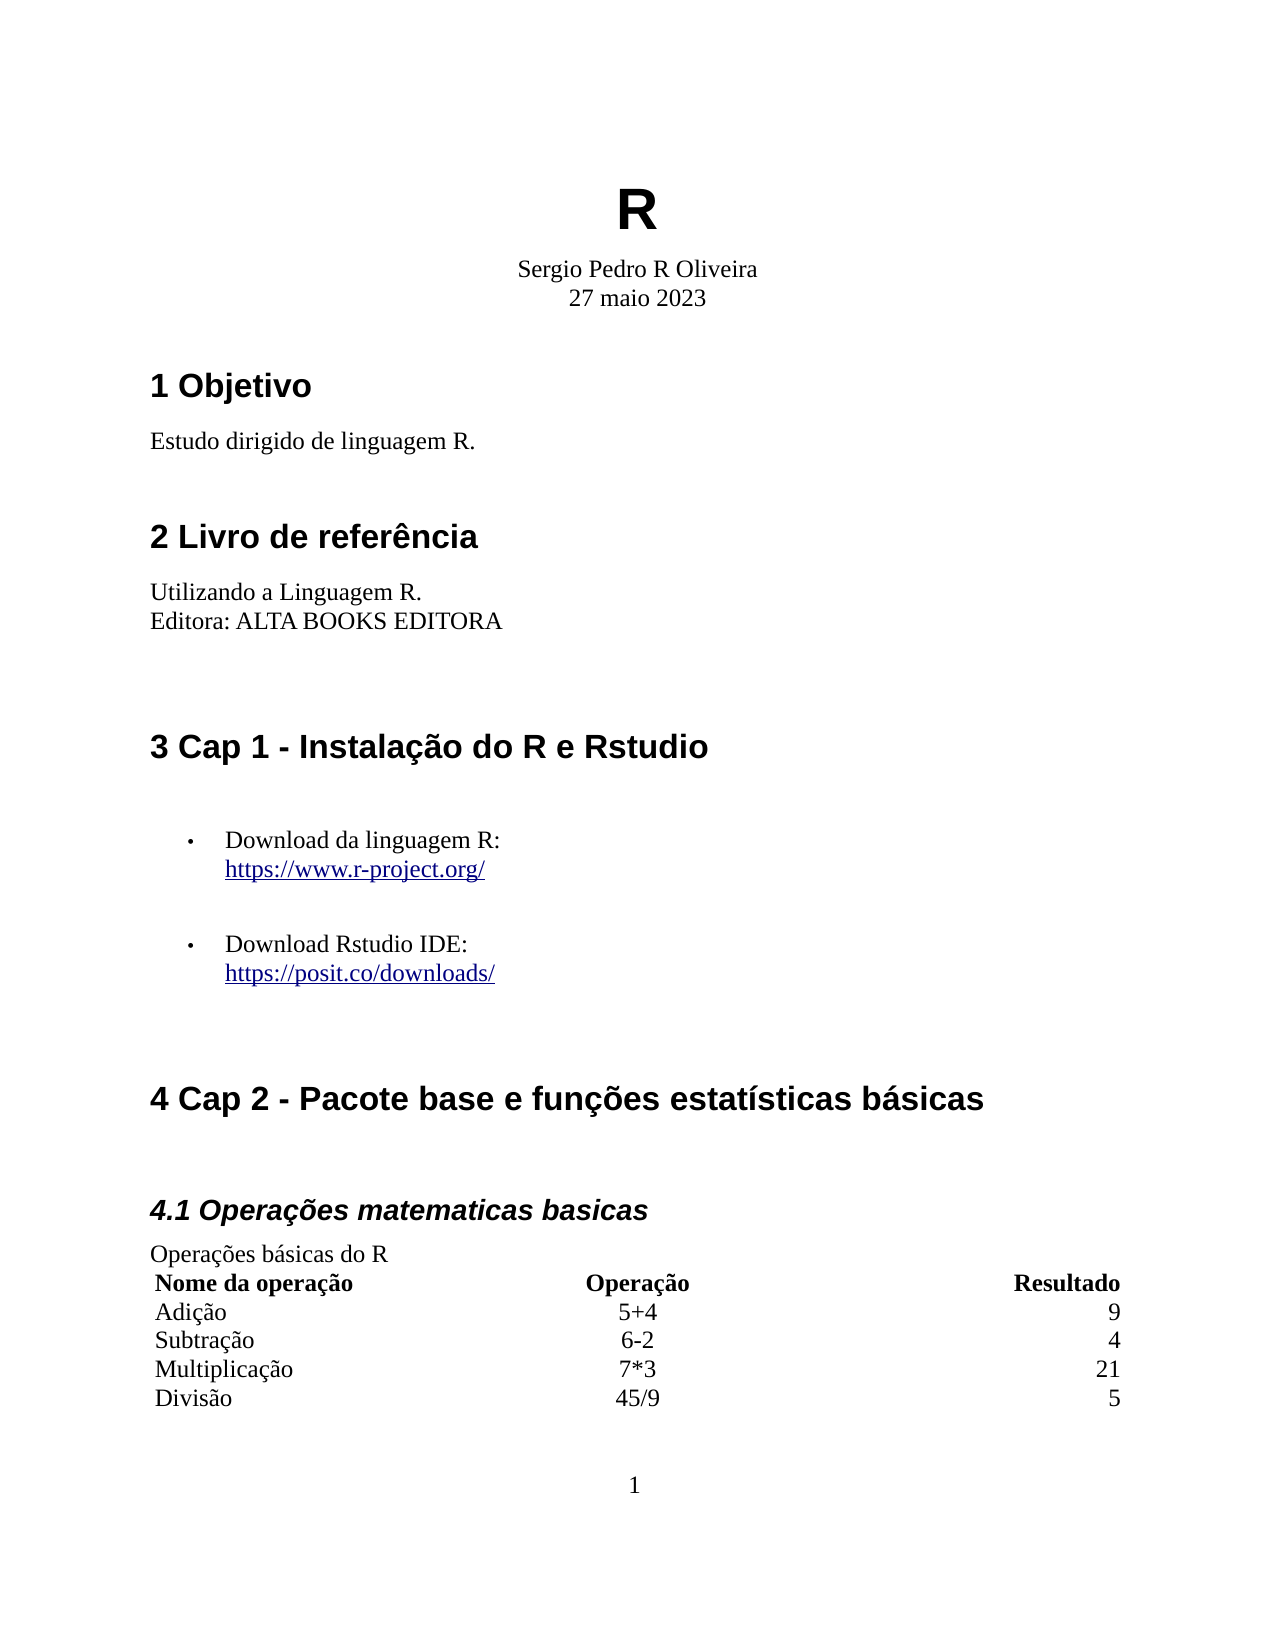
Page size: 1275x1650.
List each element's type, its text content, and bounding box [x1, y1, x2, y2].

table_cell 5+4 [475, 1297, 800, 1325]
table_cell 45/9 [475, 1383, 800, 1412]
table_header Operação [475, 1268, 800, 1297]
table_cell Adição [150, 1297, 475, 1325]
text Utilizando a Linguagem R. Editora: ALTA BOOKS EDITORA [150, 577, 1125, 664]
subtitle 4 Cap 2 - Pacote base e funções estatísticas básicas [150, 1078, 1125, 1156]
subtitle 3 Cap 1 - Instalação do R e Rstudio [150, 726, 1125, 804]
text 27 maio 2023 [150, 283, 1125, 312]
subtitle 1 Objetivo [150, 366, 1125, 404]
subtitle 2 Livro de referência [150, 517, 1125, 556]
title R [150, 175, 1125, 242]
table_header Nome da operação [150, 1268, 475, 1297]
table_cell Divisão [150, 1383, 475, 1412]
text Operações básicas do R [150, 1239, 1125, 1268]
text Estudo dirigido de linguagem R. [150, 426, 1125, 483]
table_cell Subtração [150, 1325, 475, 1354]
table_header Resultado [800, 1268, 1125, 1297]
table_cell 7*3 [475, 1354, 800, 1383]
table_cell 4 [800, 1325, 1125, 1354]
table_cell 5 [800, 1383, 1125, 1412]
table_cell 9 [800, 1297, 1125, 1325]
list Download da linguagem R: https://www.r-project.org/ [187, 825, 1125, 911]
table_cell 21 [800, 1354, 1125, 1383]
table_cell Multiplicação [150, 1354, 475, 1383]
list Download Rstudio IDE: https://posit.co/downloads/ [187, 929, 1125, 1016]
subtitle 4.1 Operações matematicas basicas [150, 1193, 1125, 1227]
table_cell 6-2 [475, 1325, 800, 1354]
text Sergio Pedro R Oliveira [150, 254, 1125, 283]
